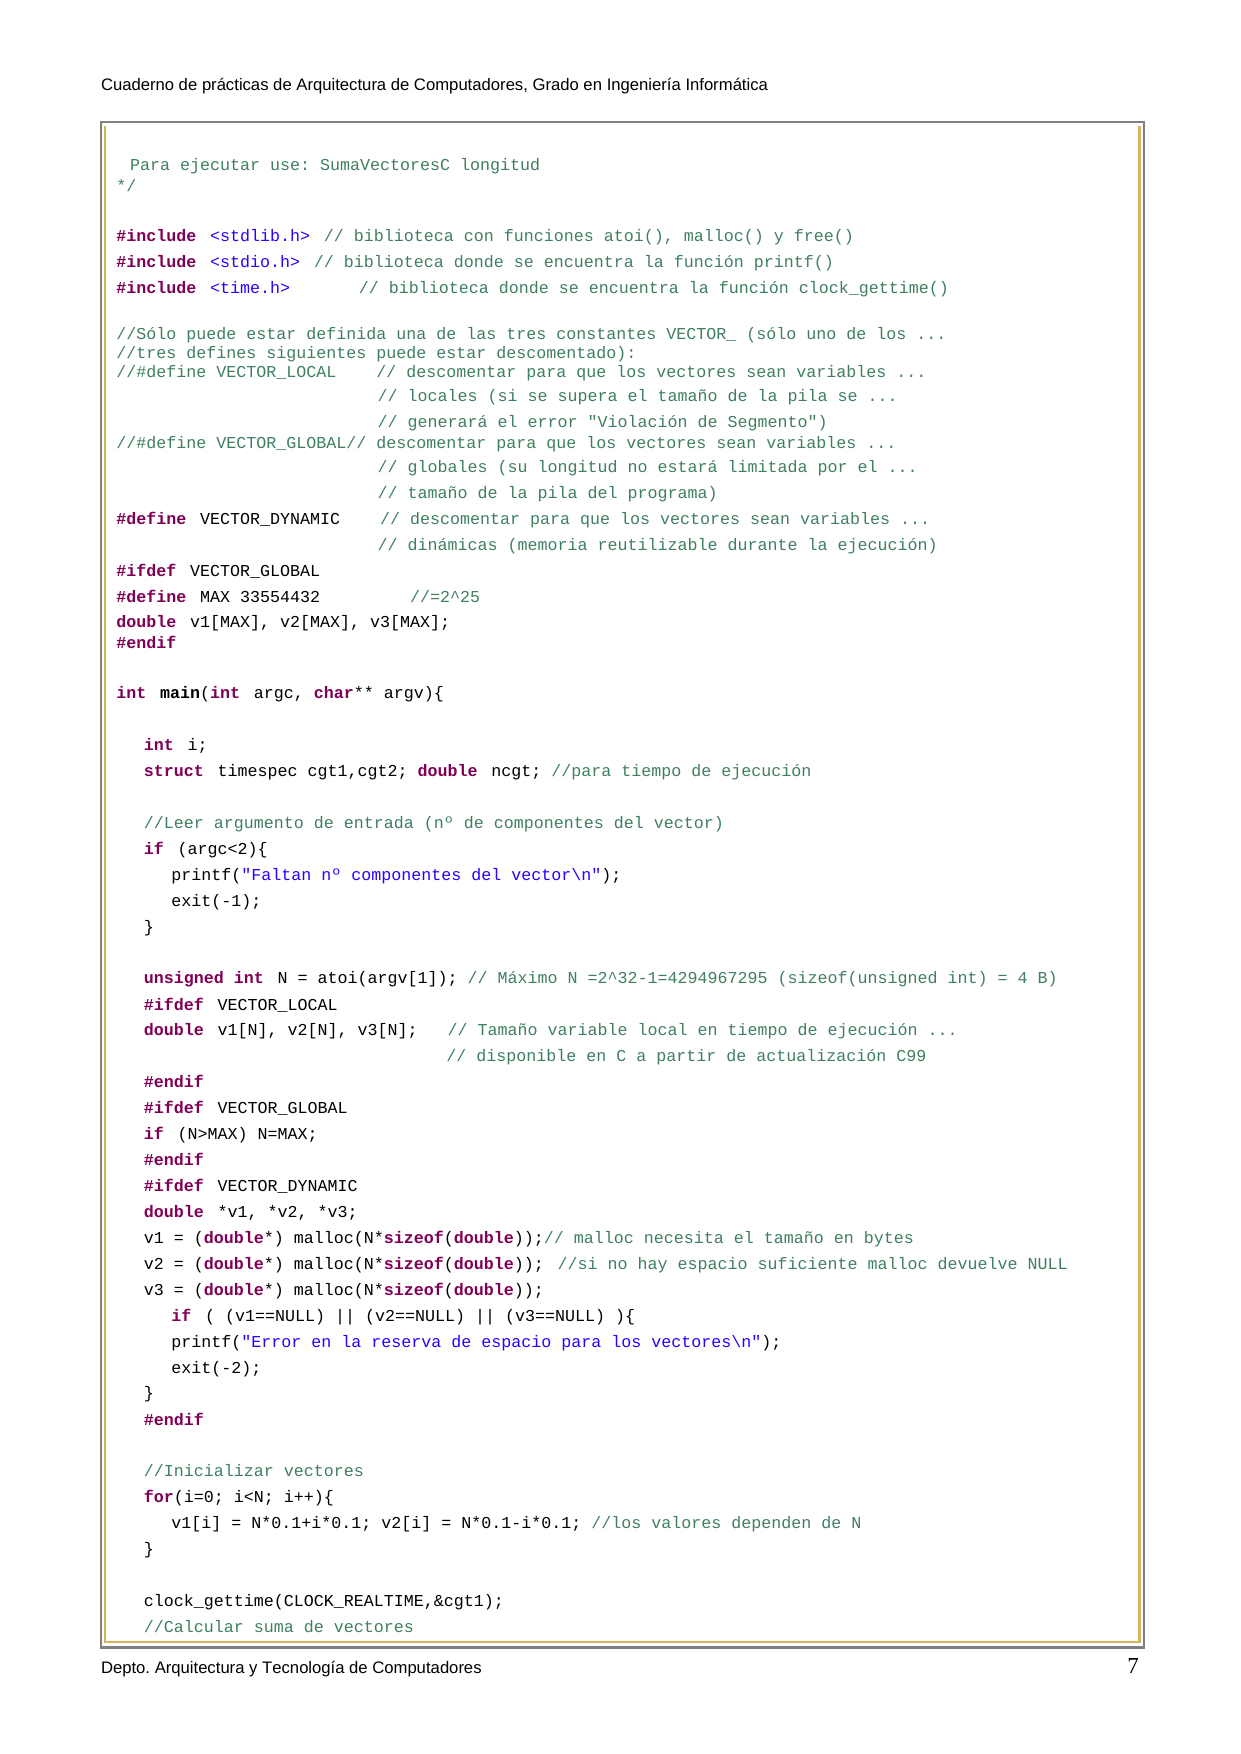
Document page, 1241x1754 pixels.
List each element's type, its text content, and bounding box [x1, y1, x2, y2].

table_cell Para ejecutar use: SumaVectoresC longitud */ #include <stdlib.h> // biblioteca con funciones atoi(), malloc() y free() #include <stdio.h> // biblioteca donde se encuentra la función printf() #include <time.h> // biblioteca donde se encuentra la función clock_gettime() //Sólo puede estar definida una de las tres constantes VECTOR_ (sólo uno de los ... //tres defines siguientes puede estar descomentado): //#define VECTOR_LOCAL // descomentar para que los vectores sean variables ... // locales (si se supera el tamaño de la pila se ... // generará el error "Violación de Segmento") //#define VECTOR_GLOBAL// descomentar para que los vectores sean variables ... // globales (su longitud no estará limitada por el ... // tamaño de la pila del programa) #define VECTOR_DYNAMIC // descomentar para que los vectores sean variables ... // dinámicas (memoria reutilizable durante la ejecución) #ifdef VECTOR_GLOBAL #define MAX 33554432 //=2^25 double v1[MAX], v2[MAX], v3[MAX]; #endif int main(int argc, char** argv){ int i; struct timespec cgt1,cgt2; double ncgt; //para tiempo de ejecución //Leer argumento de entrada (nº de componentes del vector) if (argc<2){ printf("Faltan nº componentes del vector\n"); exit(-1); } unsigned int N = atoi(argv[1]); // Máximo N =2^32-1=4294967295 (sizeof(unsigned int) = 4 B) #ifdef VECTOR_LOCAL double v1[N], v2[N], v3[N]; // Tamaño variable local en tiempo de ejecución ... // disponible en C a partir de actualización C99 #endif #ifdef VECTOR_GLOBAL if (N>MAX) N=MAX; #endif #ifdef VECTOR_DYNAMIC double *v1, *v2, *v3; v1 = (double*) malloc(N*sizeof(double));// malloc necesita el tamaño en bytes v2 = (double*) malloc(N*sizeof(double)); //si no hay espacio suficiente malloc devuelve NULL v3 = (double*) malloc(N*sizeof(double)); if ( (v1==NULL) || (v2==NULL) || (v3==NULL) ){ printf("Error en la reserva de espacio para los vectores\n"); exit(-2); } #endif //Inicializar vectores for(i=0; i<N; i++){ v1[i] = N*0.1+i*0.1; v2[i] = N*0.1-i*0.1; //los valores dependen de N } clock_gettime(CLOCK_REALTIME,&cgt1); //Calcular suma de vectores [102, 123, 1143, 1646]
